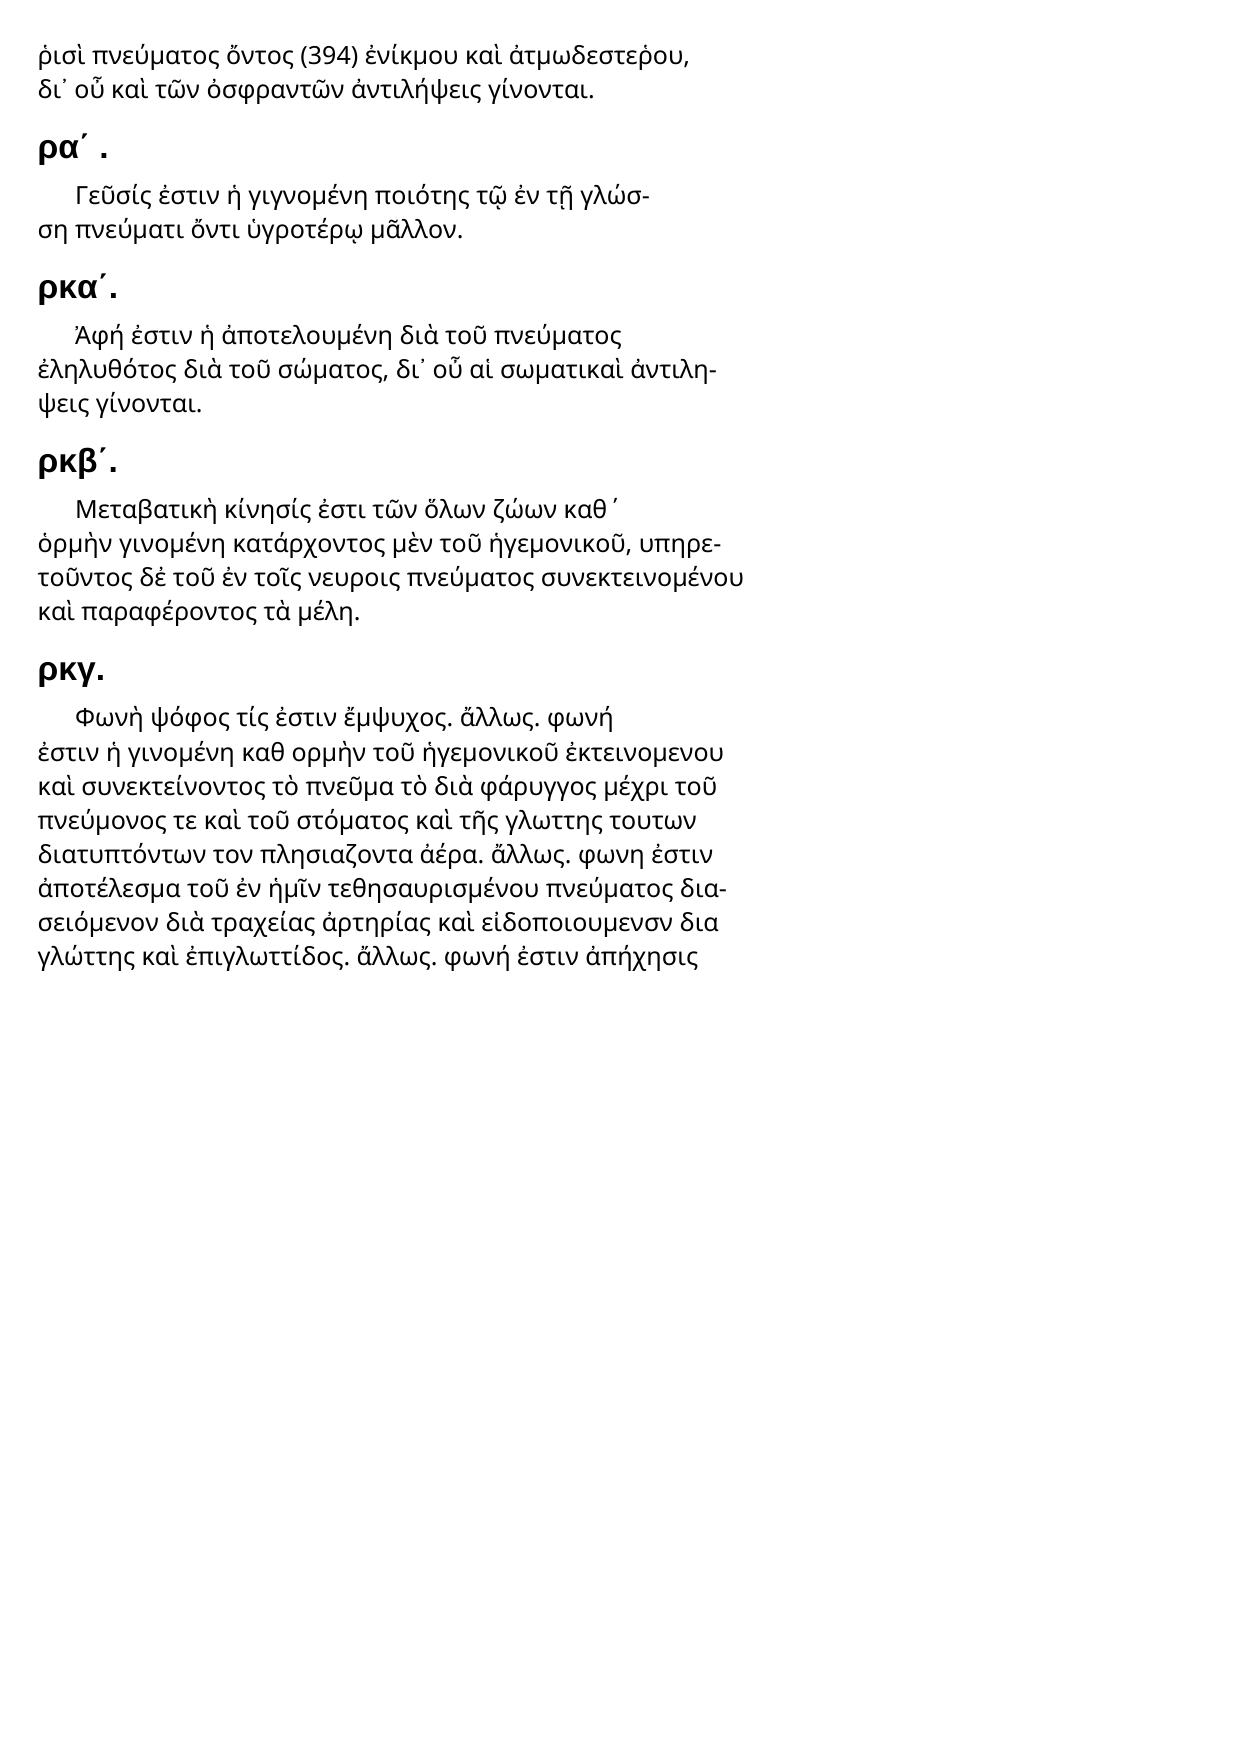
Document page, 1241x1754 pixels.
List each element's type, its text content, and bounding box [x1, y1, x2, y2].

subtitle ρκβ΄. [37, 441, 1203, 479]
text Γεῦσίς ἐστιν ἡ γιγνομένη ποιότης τῷ ἐν τῇ γλώσ- ση πνεύματι ὄντι ὑγροτέρῳ μᾶλλον. [37, 178, 1203, 246]
text Μεταβατικὴ κίνησίς ἐστι τῶν ὅλων ζώων καθ΄ ὁρμὴν γινομένη κατάρχοντος μὲν τοῦ ἡγεμονικοῦ, υπηρε- τοῦντος δἐ τοῦ ἐν τοῖς νευροις πνεύματος συνεκτεινομένου καὶ παραφέροντος τὰ μέλη. [37, 492, 1203, 628]
text ῥισὶ πνεύματος ὄντος (394) ἐνίκμου καὶ ἀτμωδεστεῥου, δι᾽ οὖ καὶ τῶν ὀσφραντῶν ἀντιλήψεις γίνονται. [37, 37, 1203, 106]
subtitle ρα΄ . [37, 126, 1203, 165]
text Ἀφή ἐστιν ἡ ἀποτελουμένη διὰ τοῦ πνεύματος ἐληλυθότος διὰ τοῦ σώματος, δι᾽ οὖ αἱ σωματικαὶ ἀντιλη- ψεις γίνονται. [37, 318, 1203, 420]
text Φωνὴ ψόφος τίς ἐστιν ἔμψυχος. ἄλλως. φωνή ἐστιν ἡ γινομένη καθ ορμὴν τοῦ ἡγεμονικοῦ ἐκτεινομενου καὶ συνεκτείνοντος τὸ πνεῦμα τὸ διὰ φάρυγγος μέχρι τοῦ πνεύμονος τε καὶ τοῦ στόματος καὶ τῆς γλωττης τουτων διατυπτόντων τον πλησιαζοντα ἀέρα. ἄλλως. φωνη ἐστιν ἀποτέλεσμα τοῦ ἐν ἡμῖν τεθησαυρισμένου πνεύματος δια- σειόμενον διὰ τραχείας ἀρτηρίας καὶ εἰδοποιουμενσν δια γλώττης καὶ ἐπιγλωττίδος. ἄλλως. φωνή ἐστιν ἀπήχησις [37, 700, 1203, 973]
subtitle ρκγ. [37, 649, 1203, 688]
subtitle ρκα΄. [37, 267, 1203, 305]
